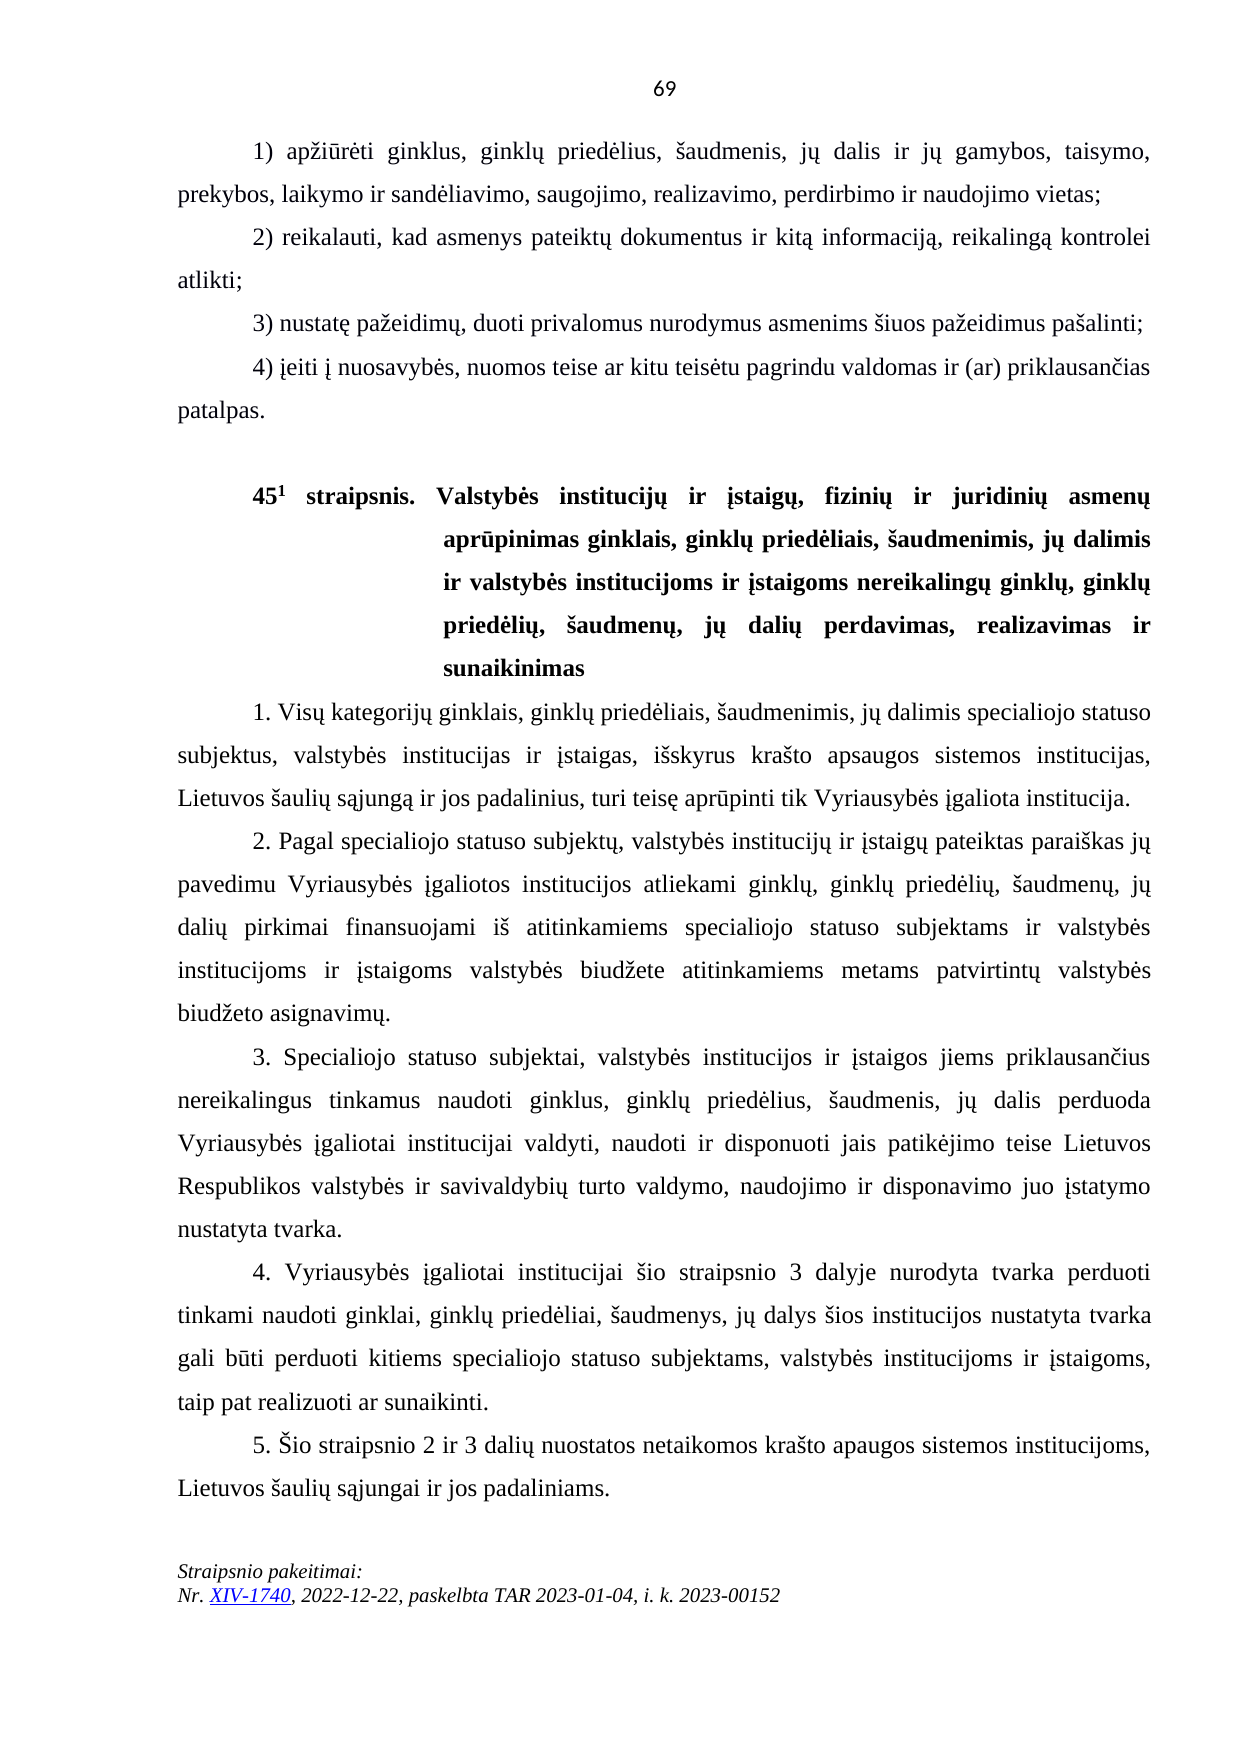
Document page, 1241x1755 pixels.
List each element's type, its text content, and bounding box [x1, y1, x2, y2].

text 2) reikalauti, kad asmenys pateiktų dokumentus ir kitą informaciją, reikalingą kontrolei atlikti; [177, 222, 1152, 294]
text 451 straipsnis. Valstybės institucijų ir įstaigų, fizinių ir juridinių asmenų aprūpinimas ginklais, ginklų priedėliais, šaudmenimis, jų dalimis ir valstybės institucijoms ir įstaigoms nereikalingų ginklų, ginklų priedėlių, šaudmenų, jų dalių perdavimas, realizavimas ir sunaikinimas [252, 481, 1152, 682]
text 4. Vyriausybės įgaliotai institucijai šio straipsnio 3 dalyje nurodyta tvarka perduoti tinkami naudoti ginklai, ginklų priedėliai, šaudmenys, jų dalys šios institucijos nustatyta tvarka gali būti perduoti kitiems specialiojo statuso subjektams, valstybės institucijoms ir įstaigoms, taip pat realizuoti ar sunaikinti. [177, 1257, 1152, 1415]
text 1. Visų kategorijų ginklais, ginklų priedėliais, šaudmenimis, jų dalimis specialiojo statuso subjektus, valstybės institucijas ir įstaigas, išskyrus krašto apsaugos sistemos institucijas, Lietuvos šaulių sąjungą ir jos padalinius, turi teisę aprūpinti tik Vyriausybės įgaliota institucija. [177, 697, 1152, 812]
text Straipsnio pakeitimai: [177, 1559, 1152, 1583]
text 3. Specialiojo statuso subjektai, valstybės institucijos ir įstaigos jiems priklausančius nereikalingus tinkamus naudoti ginklus, ginklų priedėlius, šaudmenis, jų dalis perduoda Vyriausybės įgaliotai institucijai valdyti, naudoti ir disponuoti jais patikėjimo teise Lietuvos Respublikos valstybės ir savivaldybių turto valdymo, naudojimo ir disponavimo juo įstatymo nustatyta tvarka. [177, 1042, 1152, 1243]
text 4) įeiti į nuosavybės, nuomos teise ar kitu teisėtu pagrindu valdomas ir (ar) priklausančias patalpas. [177, 352, 1152, 423]
text 3) nustatę pažeidimų, duoti privalomus nurodymus asmenims šiuos pažeidimus pašalinti; [177, 308, 1152, 337]
text 2. Pagal specialiojo statuso subjektų, valstybės institucijų ir įstaigų pateiktas paraiškas jų pavedimu Vyriausybės įgaliotos institucijos atliekami ginklų, ginklų priedėlių, šaudmenų, jų dalių pirkimai finansuojami iš atitinkamiems specialiojo statuso subjektams ir valstybės institucijoms ir įstaigoms valstybės biudžete atitinkamiems metams patvirtintų valstybės biudžeto asignavimų. [177, 826, 1152, 1027]
text 1) apžiūrėti ginklus, ginklų priedėlius, šaudmenis, jų dalis ir jų gamybos, taisymo, prekybos, laikymo ir sandėliavimo, saugojimo, realizavimo, perdirbimo ir naudojimo vietas; [177, 136, 1152, 208]
text 5. Šio straipsnio 2 ir 3 dalių nuostatos netaikomos krašto apaugos sistemos institucijoms, Lietuvos šaulių sąjungai ir jos padaliniams. [177, 1430, 1152, 1502]
text Nr. XIV-1740, 2022-12-22, paskelbta TAR 2023-01-04, i. k. 2023-00152 [177, 1583, 1152, 1607]
